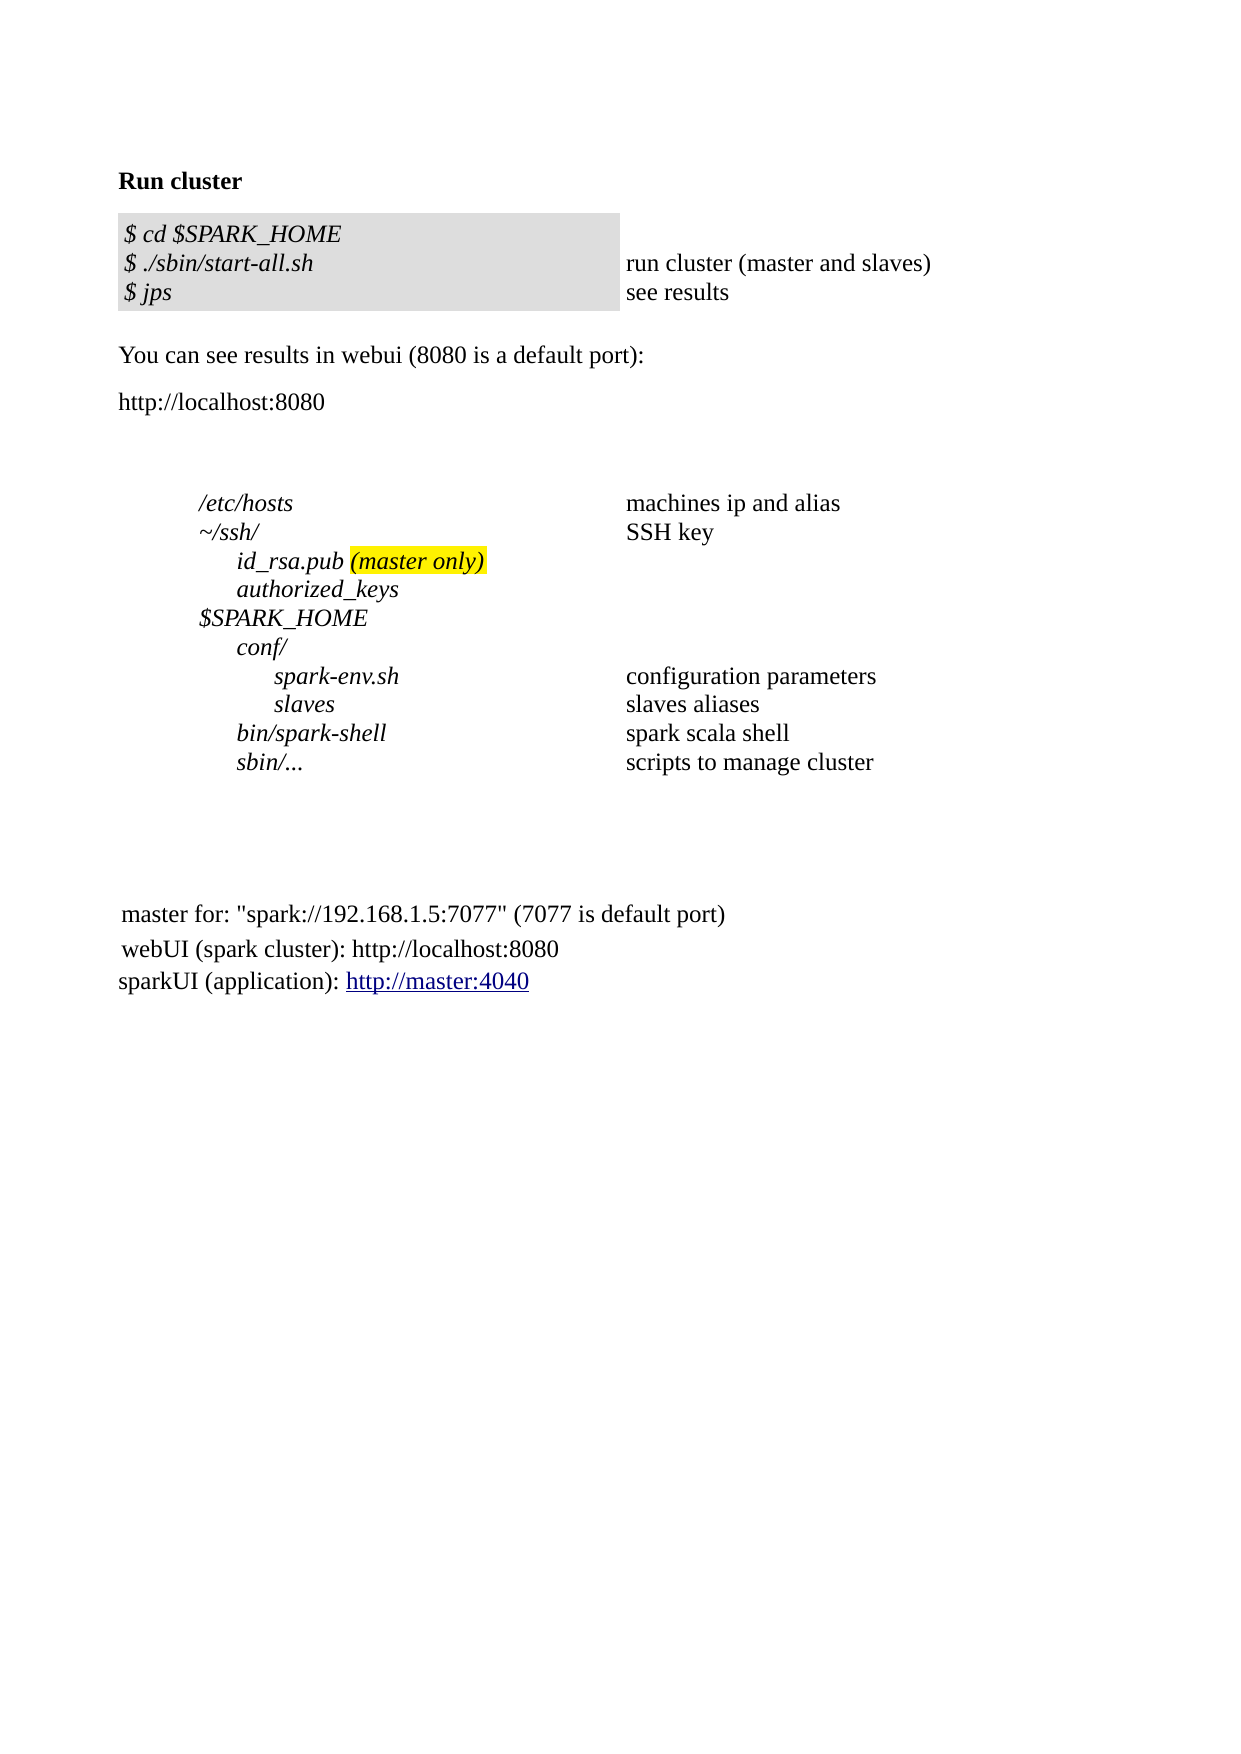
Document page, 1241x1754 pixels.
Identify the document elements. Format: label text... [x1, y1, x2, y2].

subtitle Run cluster [118, 166, 1122, 194]
table_header /etc/hosts ~/ssh/ id_rsa.pub (master only) authorized_keys $SPARK_HOME conf/ spark-env.sh slaves bin/spark-shell sbin/... [118, 483, 620, 782]
subtitle You can see results in webui (8080 is a default port): [118, 340, 1122, 368]
table_header $ cd $SPARK_HOME $ ./sbin/start-all.sh $ jps [118, 213, 620, 311]
table_header run cluster (master and slaves) see results [620, 213, 1122, 311]
subtitle http://localhost:8080 [118, 387, 1122, 416]
text sparkUI (application): http://master:4040 [118, 966, 1122, 994]
table_header machines ip and alias SSH key configuration parameters slaves aliases spark scala shell scripts to manage cluster [620, 483, 1122, 782]
table_header webUI (spark cluster): http://localhost:8080 [118, 931, 570, 966]
table_header master for: "spark://192.168.1.5:7077" (7077 is default port) [118, 897, 736, 931]
